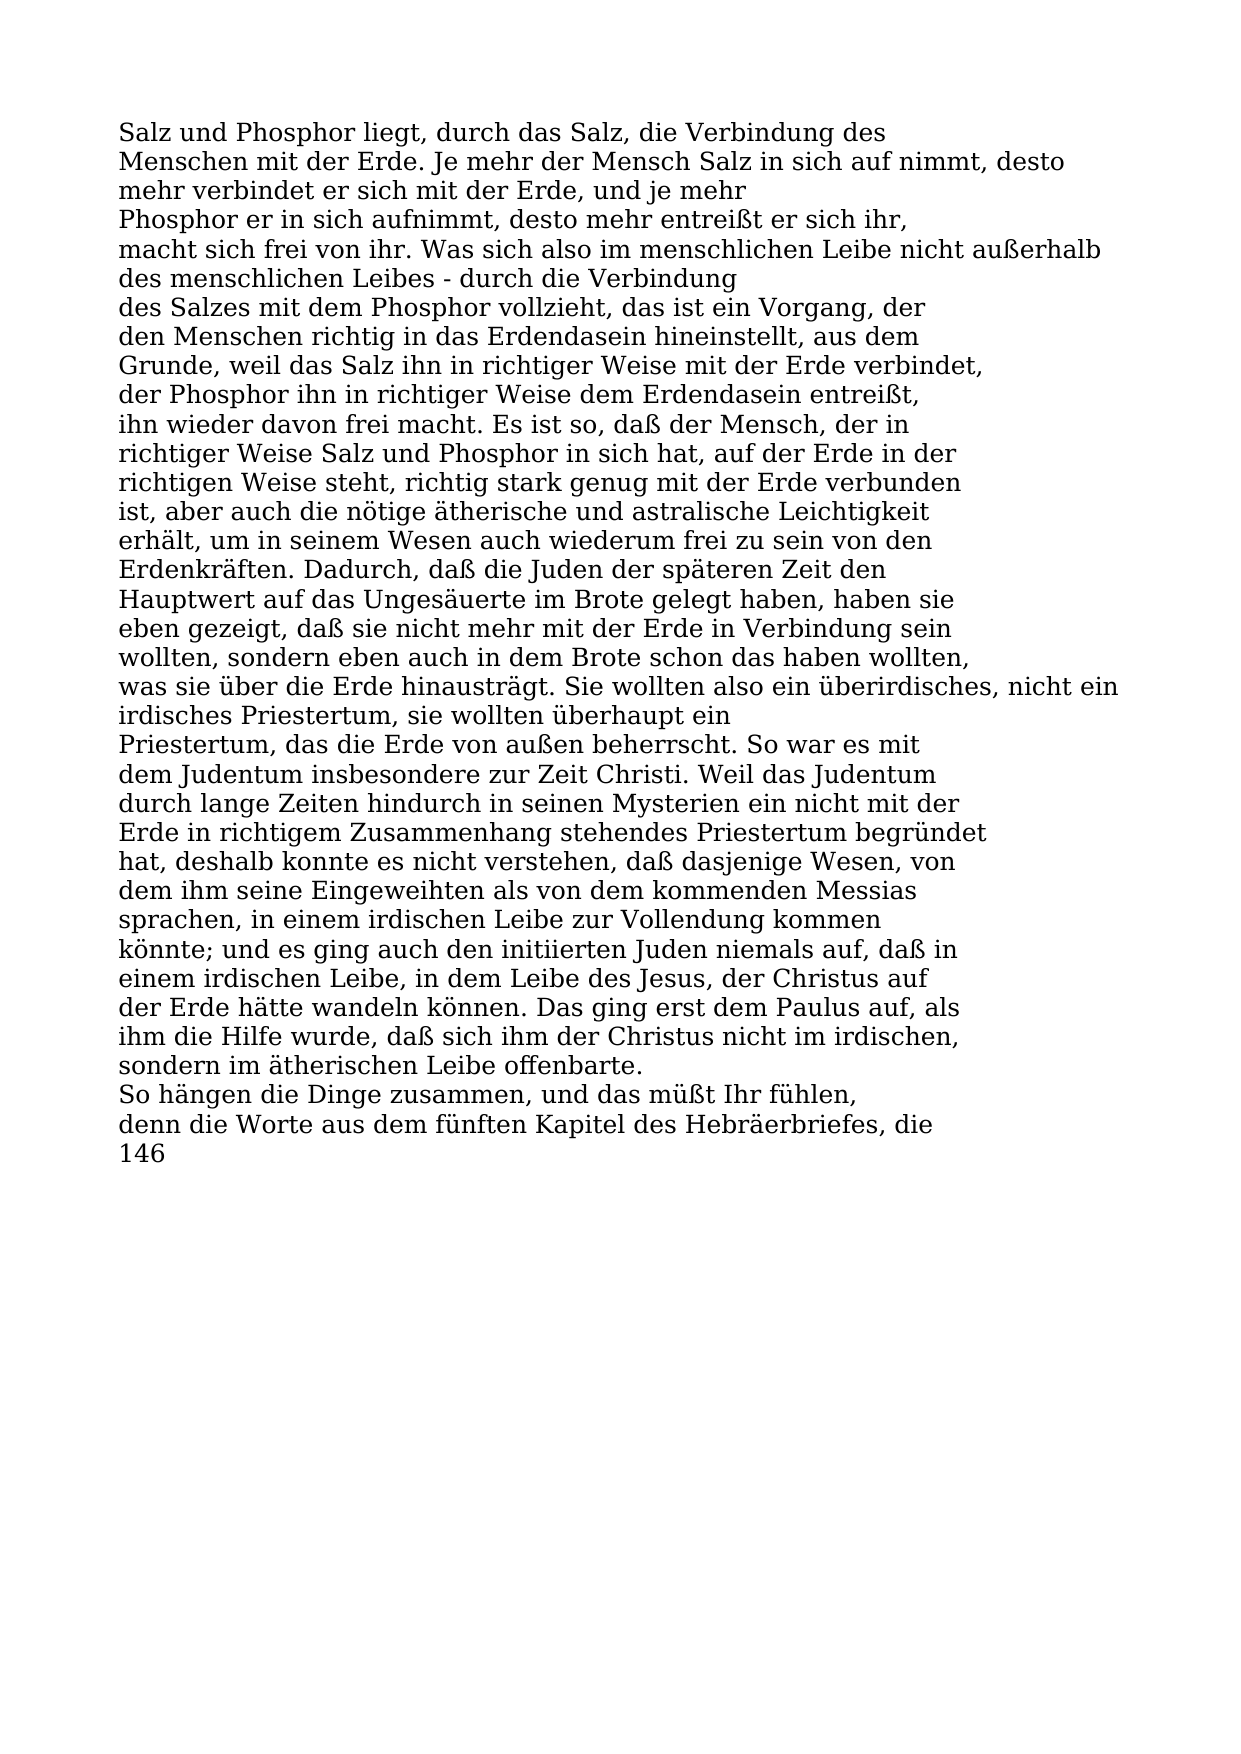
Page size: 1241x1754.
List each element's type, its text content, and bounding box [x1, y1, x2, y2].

text richtiger Weise Salz und Phosphor in sich hat, auf der Erde in der [118, 439, 1122, 468]
text eben gezeigt, daß sie nicht mehr mit der Erde in Verbindung sein [118, 614, 1122, 643]
text erhält, um in seinem Wesen auch wiederum frei zu sein von den [118, 526, 1122, 556]
text dem ihm seine Eingeweihten als von dem kommenden Messias [118, 876, 1122, 906]
text Salz und Phosphor liegt, durch das Salz, die Verbindung des [118, 118, 1122, 147]
text durch lange Zeiten hindurch in seinen Mysterien ein nicht mit der [118, 789, 1122, 818]
text hat, deshalb konnte es nicht verstehen, daß dasjenige Wesen, von [118, 847, 1122, 876]
text könnte; und es ging auch den initiierten Juden niemals auf, daß in [118, 935, 1122, 964]
text Erdenkräften. Dadurch, daß die Juden der späteren Zeit den [118, 556, 1122, 585]
text der Phosphor ihn in richtiger Weise dem Erdendasein entreißt, [118, 381, 1122, 410]
text Priestertum, das die Erde von außen beherrscht. So war es mit [118, 731, 1122, 760]
text sondern im ätherischen Leibe offenbarte. [118, 1051, 1122, 1081]
text Erde in richtigem Zusammenhang stehendes Priestertum begründet [118, 818, 1122, 847]
text ist, aber auch die nötige ätherische und astralische Leichtigkeit [118, 497, 1122, 526]
text sprachen, in einem irdischen Leibe zur Vollendung kommen [118, 906, 1122, 935]
text der Erde hätte wandeln können. Das ging erst dem Paulus auf, als [118, 993, 1122, 1022]
text dem Judentum insbesondere zur Zeit Christi. Weil das Judentum [118, 760, 1122, 789]
text Menschen mit der Erde. Je mehr der Mensch Salz in sich auf nimmt, desto mehr verbindet er sich mit der Erde, und je mehr [118, 147, 1122, 206]
text richtigen Weise steht, richtig stark genug mit der Erde verbunden [118, 468, 1122, 497]
text macht sich frei von ihr. Was sich also im menschlichen Leibe nicht außerhalb des menschlichen Leibes - durch die Verbindung [118, 235, 1122, 293]
text ihm die Hilfe wurde, daß sich ihm der Christus nicht im irdischen, [118, 1022, 1122, 1051]
text den Menschen richtig in das Erdendasein hineinstellt, aus dem [118, 322, 1122, 351]
text So hängen die Dinge zusammen, und das müßt Ihr fühlen, [118, 1081, 1122, 1110]
text wollten, sondern eben auch in dem Brote schon das haben wollten, [118, 643, 1122, 672]
text 146 [118, 1139, 1122, 1168]
text denn die Worte aus dem fünften Kapitel des Hebräerbriefes, die [118, 1110, 1122, 1139]
text Grunde, weil das Salz ihn in richtiger Weise mit der Erde verbindet, [118, 351, 1122, 381]
text was sie über die Erde hinausträgt. Sie wollten also ein überirdisches, nicht ein irdisches Priestertum, sie wollten überhaupt ein [118, 672, 1122, 731]
text Phosphor er in sich aufnimmt, desto mehr entreißt er sich ihr, [118, 206, 1122, 235]
text ihn wieder davon frei macht. Es ist so, daß der Mensch, der in [118, 410, 1122, 439]
text Hauptwert auf das Ungesäuerte im Brote gelegt haben, haben sie [118, 585, 1122, 614]
text des Salzes mit dem Phosphor vollzieht, das ist ein Vorgang, der [118, 293, 1122, 322]
text einem irdischen Leibe, in dem Leibe des Jesus, der Christus auf [118, 964, 1122, 993]
